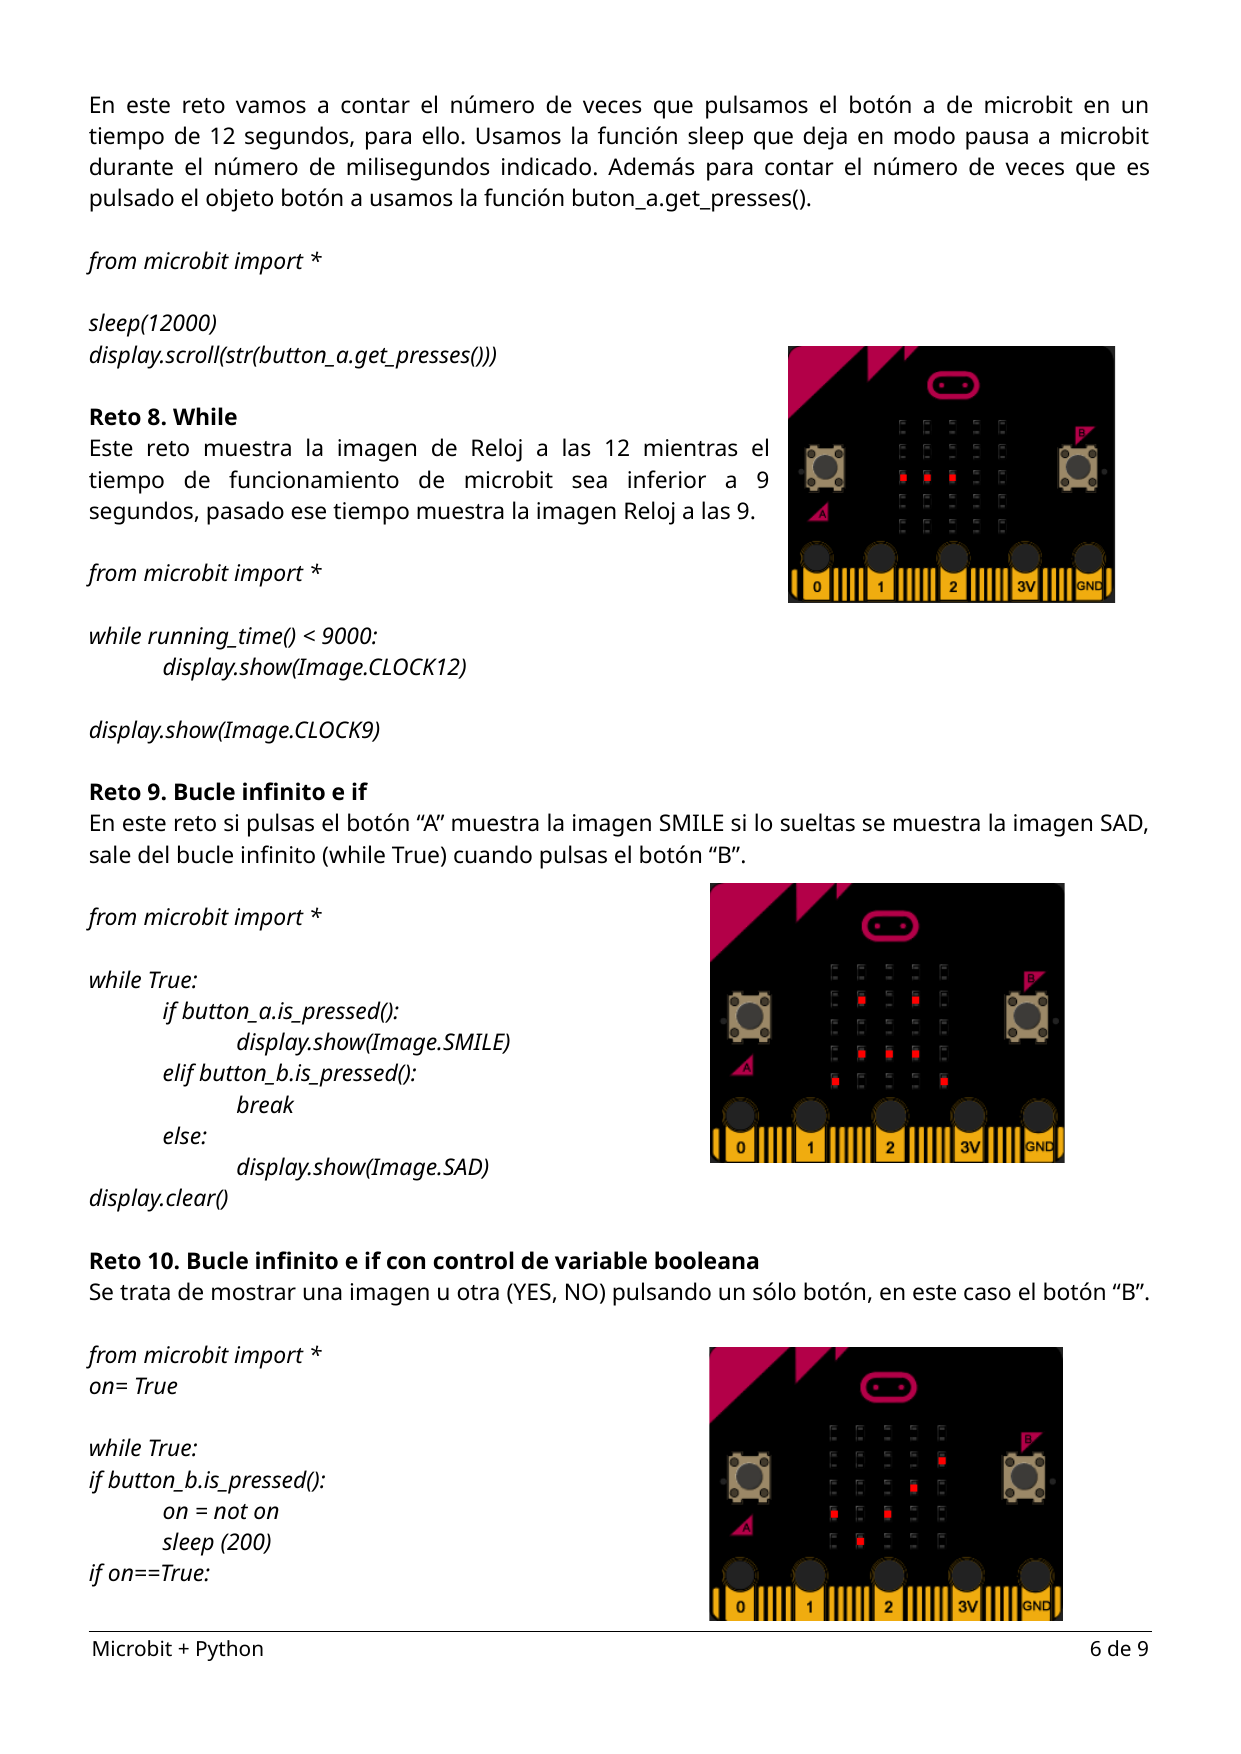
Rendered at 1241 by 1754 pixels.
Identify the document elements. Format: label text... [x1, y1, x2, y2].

text Se trata de mostrar una imagen u otra (YES, NO) pulsando un sólo botón, en este caso el botón “B”. [88, 1276, 1152, 1307]
text En este reto si pulsas el botón “A” muestra la imagen SMILE si lo sueltas se muestra la imagen SAD, sale del bucle infinito (while True) cuando pulsas el botón “B”. [88, 807, 1152, 870]
text [1065, 1120, 1152, 1151]
text on = not on [88, 1495, 709, 1526]
text [1065, 1088, 1152, 1120]
text from microbit import * [88, 1338, 1152, 1370]
text if button_a.is_pressed(): [88, 995, 710, 1026]
text if on==True: [88, 1557, 709, 1588]
text Este reto muestra la imagen de Reloj a las 12 mientras el tiempo de funcionamiento de microbit sea inferior a 9 segundos, pasado ese tiempo muestra la imagen Reloj a las 9. [88, 432, 788, 526]
text from microbit import * [88, 245, 1152, 276]
text Reto 9. Bucle infinito e if [88, 776, 1152, 807]
text [1063, 1526, 1152, 1557]
text while True: [88, 1432, 709, 1463]
text break [88, 1088, 710, 1120]
text En este reto vamos a contar el número de veces que pulsamos el botón a de microbit en un tiempo de 12 segundos, para ello. Usamos la función sleep que deja en modo pausa a microbit durante el número de milisegundos indicado. Además para contar el número de veces que es pulsado el objeto botón a usamos la función buton_a.get_presses(). [88, 88, 1152, 213]
text else: [88, 1120, 710, 1151]
text [1065, 901, 1152, 932]
text [1065, 1026, 1152, 1057]
text [1065, 963, 1152, 995]
text [1063, 1370, 1152, 1401]
text elif button_b.is_pressed(): [88, 1057, 710, 1088]
text display.show(Image.SMILE) [88, 1026, 710, 1057]
text display.show(Image.CLOCK12) [88, 651, 1152, 682]
text display.scroll(str(button_a.get_presses())) [88, 338, 1152, 370]
text sleep(12000) [88, 307, 1152, 338]
text [1065, 1057, 1152, 1088]
text Reto 8. While [88, 401, 788, 432]
text on= True [88, 1370, 709, 1401]
picture [788, 346, 1116, 603]
text [1116, 557, 1152, 588]
text Reto 10. Bucle infinito e if con control de variable booleana [88, 1245, 1152, 1276]
text [1065, 995, 1152, 1026]
text while running_time() < 9000: [88, 620, 1152, 651]
text from microbit import * [88, 901, 710, 932]
text [1063, 1432, 1152, 1463]
picture [709, 1347, 1063, 1621]
text display.show(Image.CLOCK9) [88, 713, 1152, 745]
text sleep (200) [88, 1526, 709, 1557]
text display.clear() [88, 1182, 1152, 1213]
text [1116, 401, 1152, 432]
text from microbit import * [88, 557, 788, 588]
text while True: [88, 963, 710, 995]
text if button_b.is_pressed(): [88, 1463, 709, 1495]
text [1063, 1495, 1152, 1526]
text [1063, 1557, 1152, 1588]
text display.show(Image.SAD) [88, 1151, 1152, 1182]
picture [710, 883, 1065, 1163]
text [1063, 1463, 1152, 1495]
